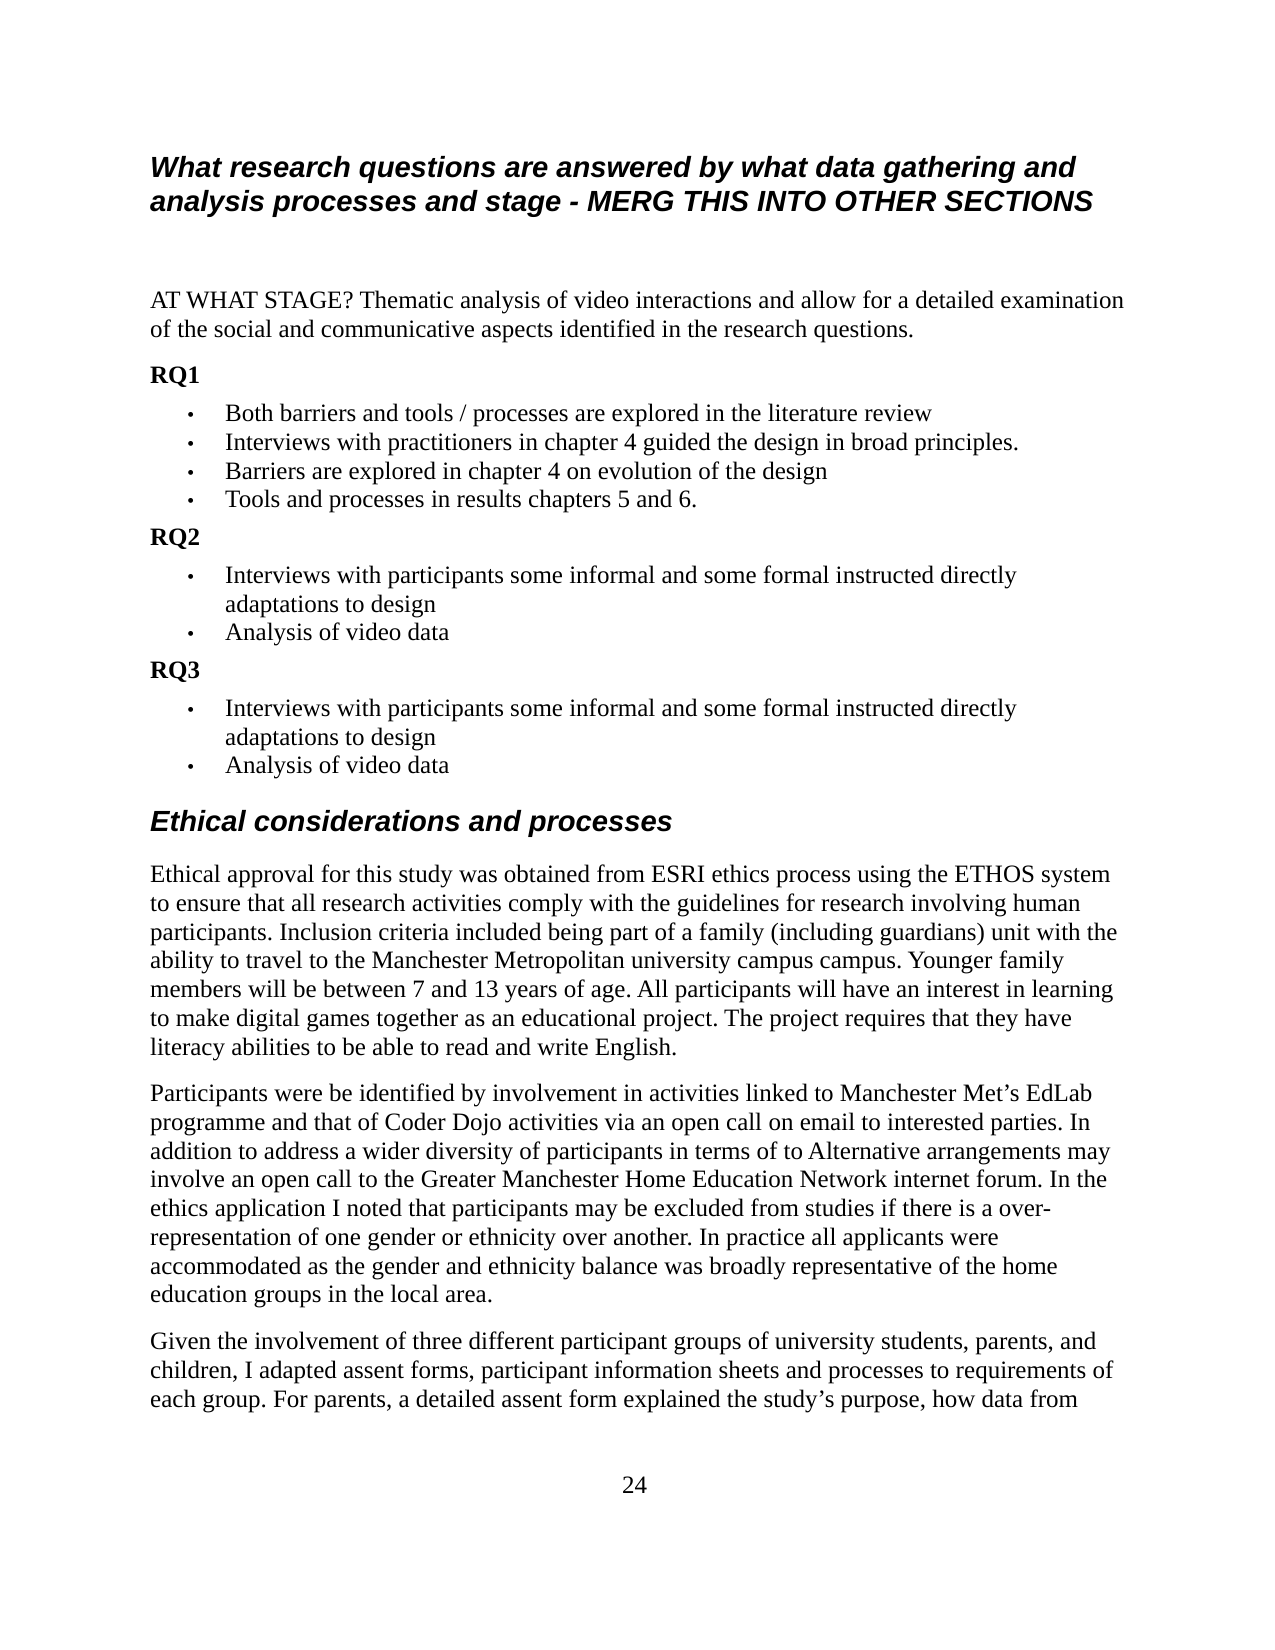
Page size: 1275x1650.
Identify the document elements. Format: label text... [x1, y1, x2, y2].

text Ethical approval for this study was obtained from ESRI ethics process using the ETHOS system to ensure that all research activities comply with the guidelines for research involving human participants. Inclusion criteria included being part of a family (including guardians) unit with the ability to travel to the Manchester Metropolitan university campus campus. Younger family members will be between 7 and 13 years of age. All participants will have an interest in learning to make digital games together as an educational project. The project requires that they have literacy abilities to be able to read and write English. [150, 859, 1125, 1060]
subtitle Ethical considerations and processes [150, 804, 1125, 838]
text AT WHAT STAGE? Thematic analysis of video interactions and allow for a detailed examination of the social and communicative aspects identified in the research questions. [150, 285, 1125, 343]
text Given the involvement of three different participant groups of university students, parents, and children, I adapted assent forms, participant information sheets and processes to requirements of each group. For parents, a detailed assent form explained the study’s purpose, how data from [150, 1326, 1125, 1412]
subtitle What research questions are answered by what data gathering and analysis processes and stage - MERG THIS INTO OTHER SECTIONS [150, 150, 1125, 217]
text Participants were be identified by involvement in activities linked to Manchester Met’s EdLab programme and that of Coder Dojo activities via an open call on email to interested parties. In addition to address a wider diversity of participants in terms of to Alternative arrangements may involve an open call to the Greater Manchester Home Education Network internet forum. In the ethics application I noted that participants may be excluded from studies if there is a over-representation of one gender or ethnicity over another. In practice all applicants were accommodated as the gender and ethnicity balance was broadly representative of the home education groups in the local area. [150, 1078, 1125, 1308]
list Analysis of video data [187, 617, 1125, 646]
list Barriers are explored in chapter 4 on evolution of the design [187, 456, 1125, 484]
list Interviews with participants some informal and some formal instructed directly adaptations to design [187, 560, 1125, 617]
list Tools and processes in results chapters 5 and 6. [187, 484, 1125, 513]
text RQ3 [150, 655, 1125, 684]
text RQ1 [150, 361, 1125, 389]
list Interviews with practitioners in chapter 4 guided the design in broad principles. [187, 427, 1125, 456]
text RQ2 [150, 522, 1125, 551]
list Interviews with participants some informal and some formal instructed directly adaptations to design [187, 693, 1125, 750]
list Both barriers and tools / processes are explored in the literature review [187, 398, 1125, 427]
list Analysis of video data [187, 750, 1125, 779]
